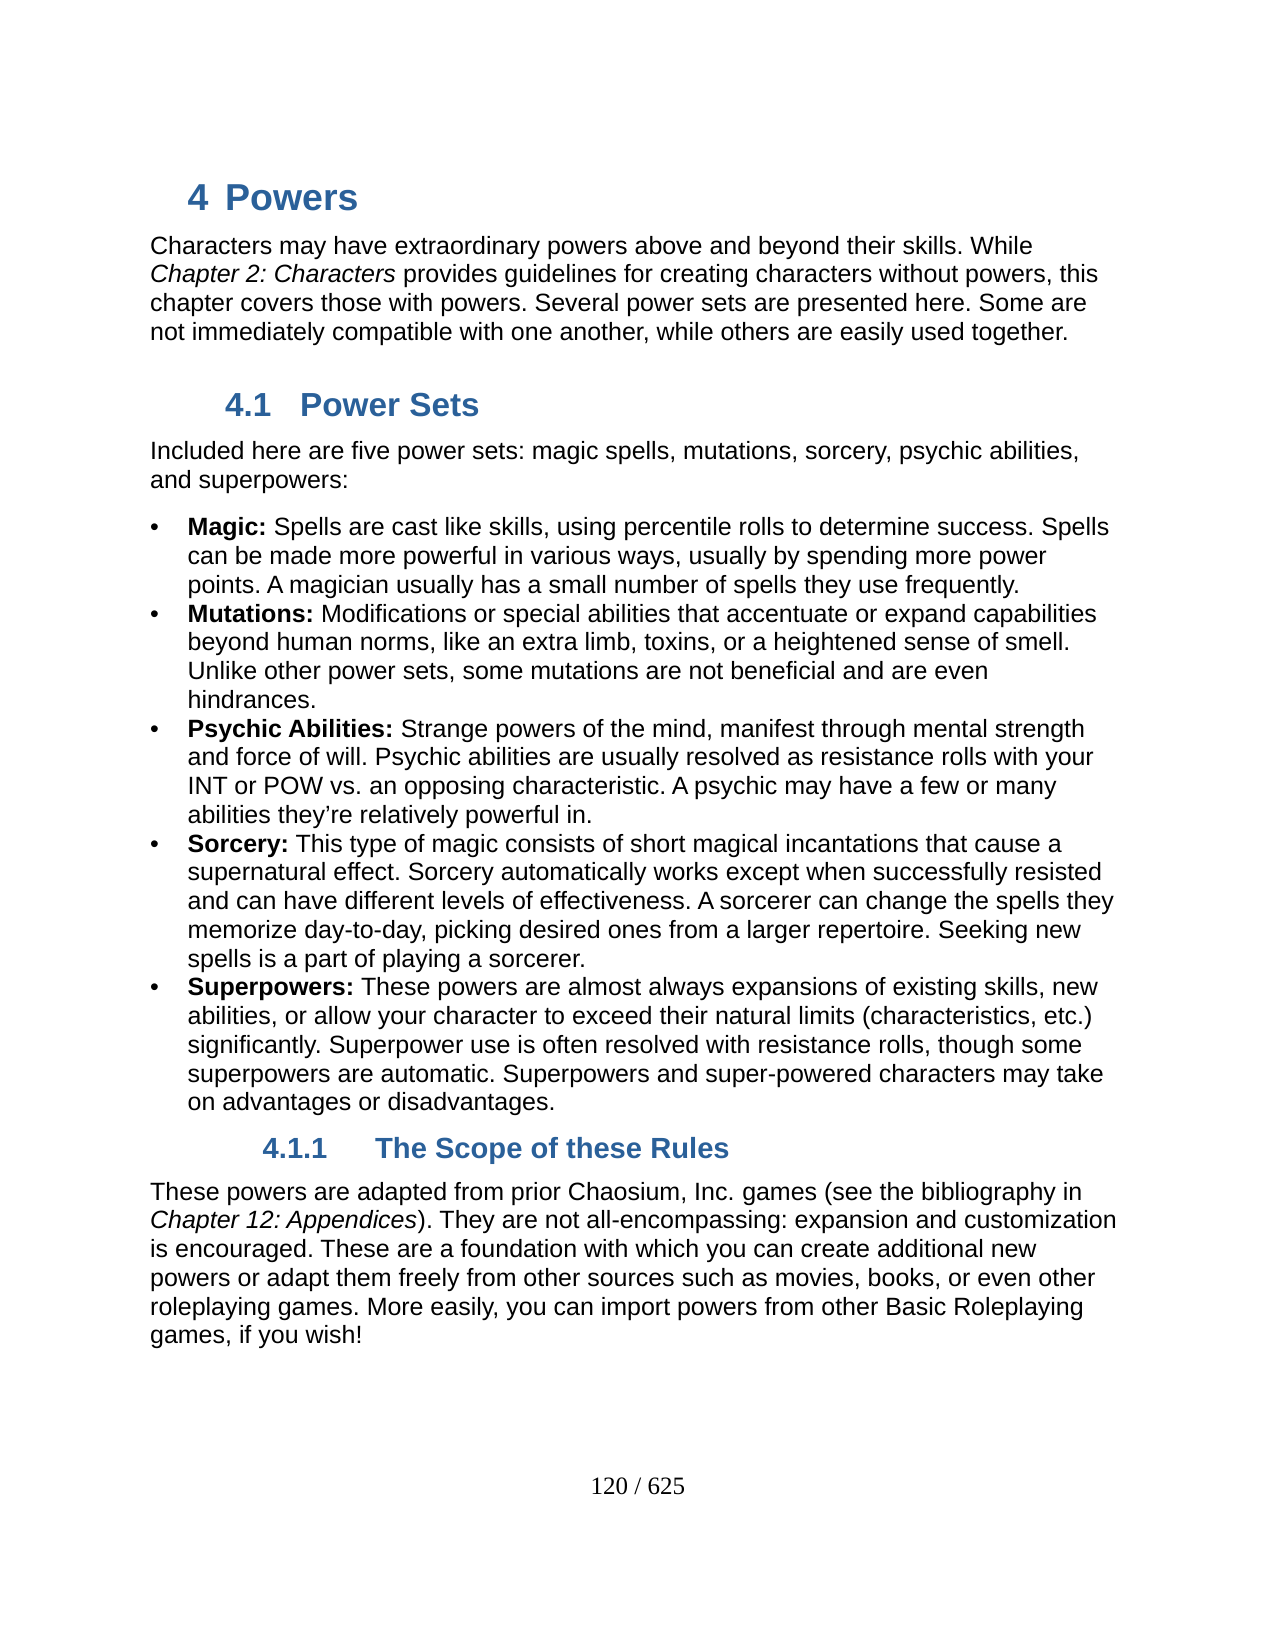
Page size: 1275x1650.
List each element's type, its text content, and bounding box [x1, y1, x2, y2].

subtitle The Scope of these Rules [262, 1131, 1125, 1164]
text • Psychic Abilities: Strange powers of the mind, manifest through mental strength and force of will. Psychic abilities are usually resolved as resistance rolls with your INT or POW vs. an opposing characteristic. A psychic may have a few or many abilities they’re relatively powerful in. [150, 714, 1125, 829]
text • Magic: Spells are cast like skills, using percentile rolls to determine success. Spells can be made more powerful in various ways, usually by spending more power points. A magician usually has a small number of spells they use frequently. [150, 512, 1125, 599]
subtitle Powers [187, 175, 1125, 218]
text Included here are five power sets: magic spells, mutations, sorcery, psychic abilities, and superpowers: [150, 436, 1125, 494]
text These powers are adapted from prior Chaosium, Inc. games (see the bibliography in Chapter 12: Appendices). They are not all-encompassing: expansion and customization is encouraged. These are a foundation with which you can create additional new powers or adapt them freely from other sources such as movies, books, or even other roleplaying games. More easily, you can import powers from other Basic Roleplaying games, if you wish! [150, 1177, 1125, 1349]
text Characters may have extraordinary powers above and beyond their skills. While Chapter 2: Characters provides guidelines for creating characters without powers, this chapter covers those with powers. Several power sets are presented here. Some are not immediately compatible with one another, while others are easily used together. [150, 231, 1125, 346]
subtitle Power Sets [225, 385, 1125, 424]
text • Superpowers: These powers are almost always expansions of existing skills, new abilities, or allow your character to exceed their natural limits (characteristics, etc.) significantly. Superpower use is often resolved with resistance rolls, though some superpowers are automatic. Superpowers and super-powered characters may take on advantages or disadvantages. [150, 972, 1125, 1116]
text • Sorcery: This type of magic consists of short magical incantations that cause a supernatural effect. Sorcery automatically works except when successfully resisted and can have different levels of effectiveness. A sorcerer can change the spells they memorize day-to-day, picking desired ones from a larger repertoire. Seeking new spells is a part of playing a sorcerer. [150, 829, 1125, 972]
text • Mutations: Modifications or special abilities that accentuate or expand capabilities beyond human norms, like an extra limb, toxins, or a heightened sense of smell. Unlike other power sets, some mutations are not beneficial and are even hindrances. [150, 599, 1125, 714]
